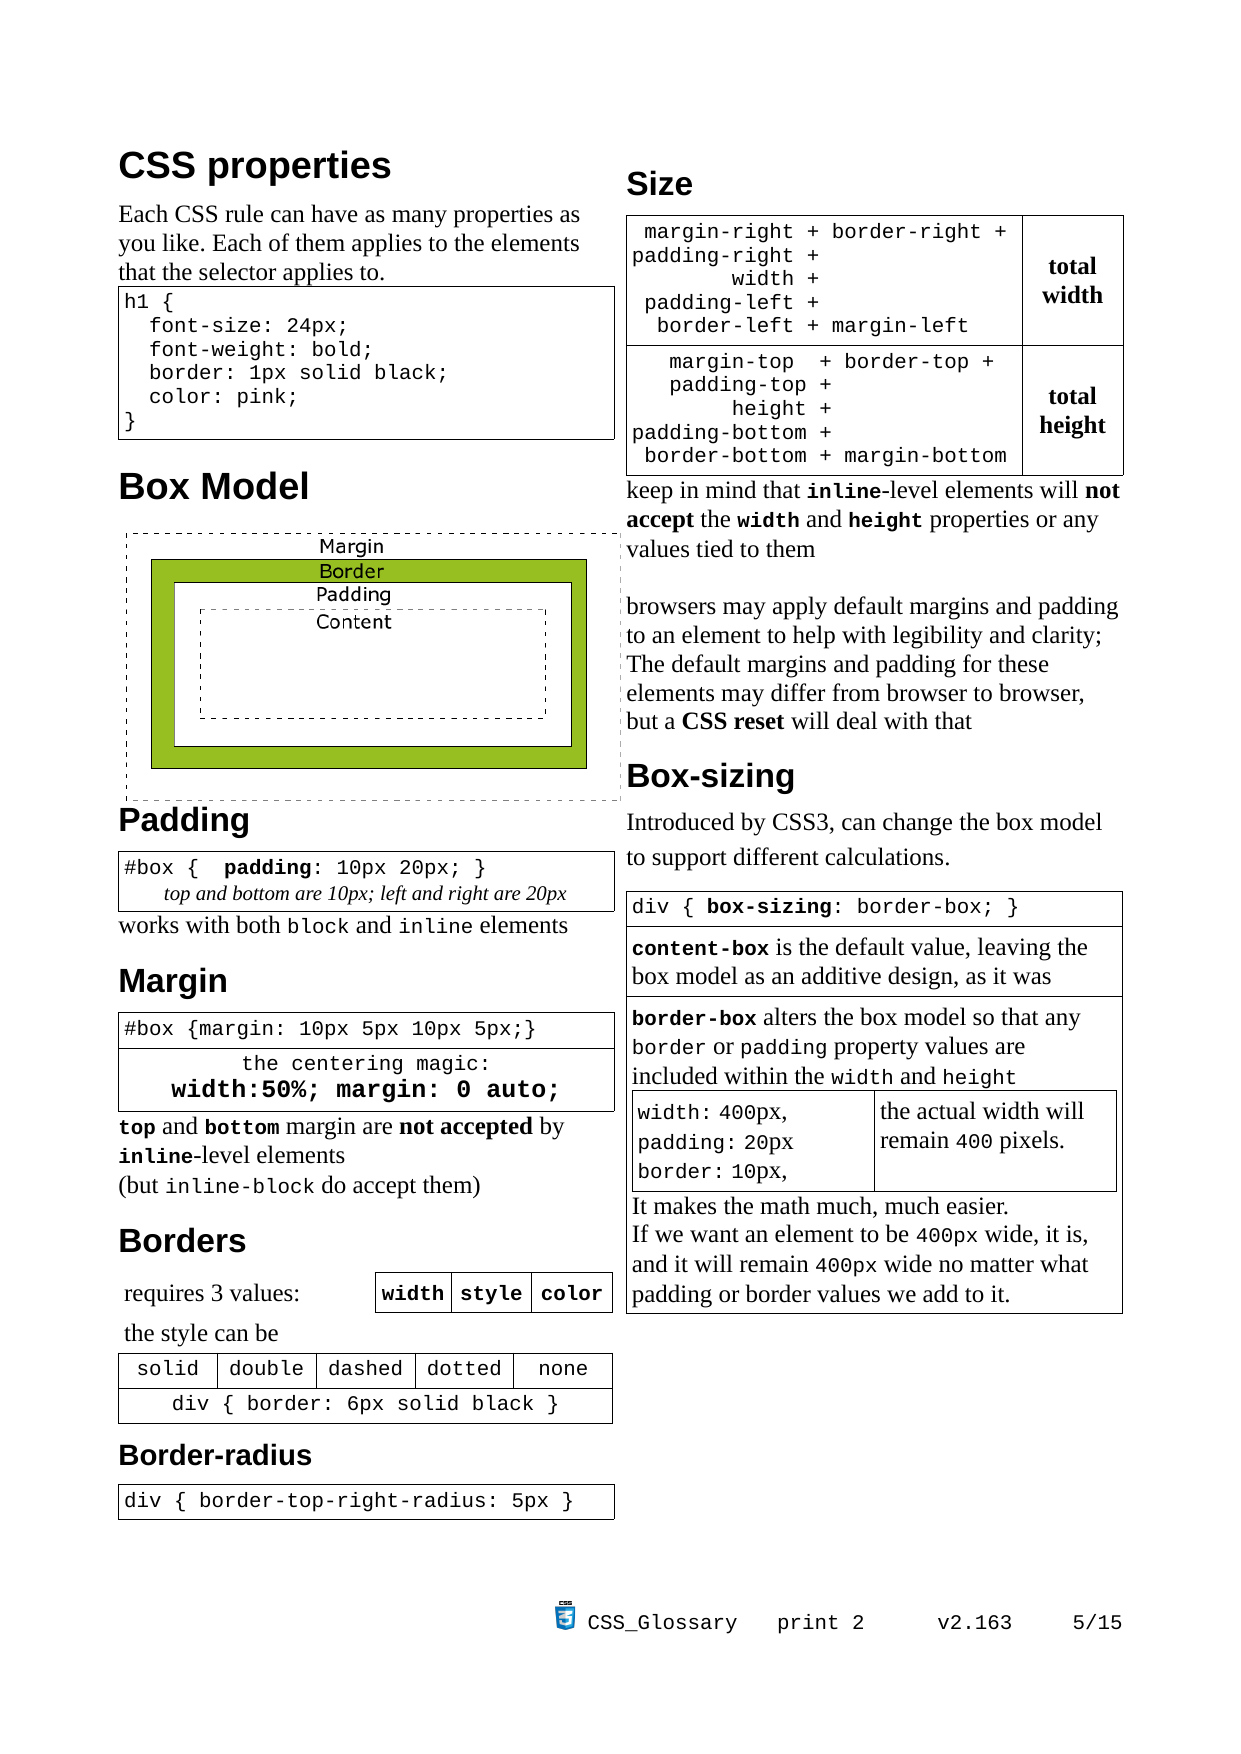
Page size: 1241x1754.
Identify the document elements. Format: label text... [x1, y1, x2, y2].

subtitle CSS properties [118, 143, 614, 187]
table_header width: 400px, padding: 20px border: 10px, [633, 1091, 874, 1191]
subtitle Box Model [118, 464, 614, 508]
subtitle Box-sizing [626, 756, 1122, 795]
text (but inline-block do accept them) [118, 1170, 614, 1200]
table_cell content-box is the default value, leaving the box model as an additive design, as it was [627, 927, 1122, 996]
subtitle Padding [118, 801, 614, 839]
table_header #box {margin: 10px 5px 10px 5px;} [119, 1013, 614, 1047]
subtitle Size [626, 164, 1122, 203]
text works with both block and inline elements [118, 912, 614, 940]
table_cell none [514, 1354, 612, 1388]
table_header h1 { font-size: 24px; font-weight: bold; border: 1px solid black; color: pink; } [119, 287, 614, 439]
table_cell div { border: 6px solid black } [119, 1389, 612, 1423]
picture [126, 533, 621, 801]
table_cell [375, 1313, 451, 1352]
picture [555, 1601, 575, 1630]
table_cell margin-top + border-top + padding-top + height + padding-bottom + border-bottom + margin-bottom [627, 346, 1022, 475]
subtitle Margin [118, 961, 614, 1000]
table_header the actual width will remain 400 pixels. [875, 1091, 1116, 1191]
table_header color [532, 1273, 612, 1312]
table_cell the style can be [118, 1312, 375, 1352]
table_cell the centering magic: width:50%; margin: 0 auto; [119, 1049, 614, 1111]
table_header width [376, 1273, 451, 1312]
table_cell dashed [317, 1354, 415, 1388]
text top and bottom margin are not accepted by inline-level elements [118, 1112, 614, 1170]
text browsers may apply default margins and padding to an element to help with legibility and clarity; The default margins and padding for these elements may differ from browser to browser, but a CSS reset will deal with that [626, 591, 1122, 735]
table_header total width [1023, 216, 1123, 345]
table_header requires 3 values: [118, 1272, 375, 1312]
subtitle Border-radius [118, 1437, 614, 1471]
table_cell double [218, 1354, 316, 1388]
table_cell border-box alters the box model so that any border or padding property values are included within the width and height It makes the math much, much easier. If we want an element to be 400px wide, it is, and it will remain 400px wide no matter what padding or border values we add to it. [627, 997, 1122, 1313]
text keep in mind that inline-level elements will not accept the width and height properties or any values tied to them [626, 476, 1122, 563]
table_cell dotted [416, 1354, 513, 1388]
table_cell total height [1023, 346, 1123, 475]
table_header style [452, 1273, 531, 1312]
table_header #box { padding: 10px 20px; } top and bottom are 10px; left and right are 20px [119, 852, 614, 911]
subtitle Borders [118, 1221, 614, 1259]
table_cell [451, 1313, 531, 1352]
table_header div { box-sizing: border-box; } [627, 892, 1122, 926]
text Introduced by CSS3, can change the box model to support different calculations. [626, 807, 1122, 870]
table_cell [531, 1313, 612, 1352]
text Each CSS rule can have as many properties as you like. Each of them applies to the elements that the selector applies to. [118, 199, 614, 286]
table_header margin-right + border-right + padding-right + width + padding-left + border-left + margin-left [627, 216, 1022, 345]
table_cell solid [119, 1354, 217, 1388]
table_header div { border-top-right-radius: 5px } [119, 1485, 614, 1519]
